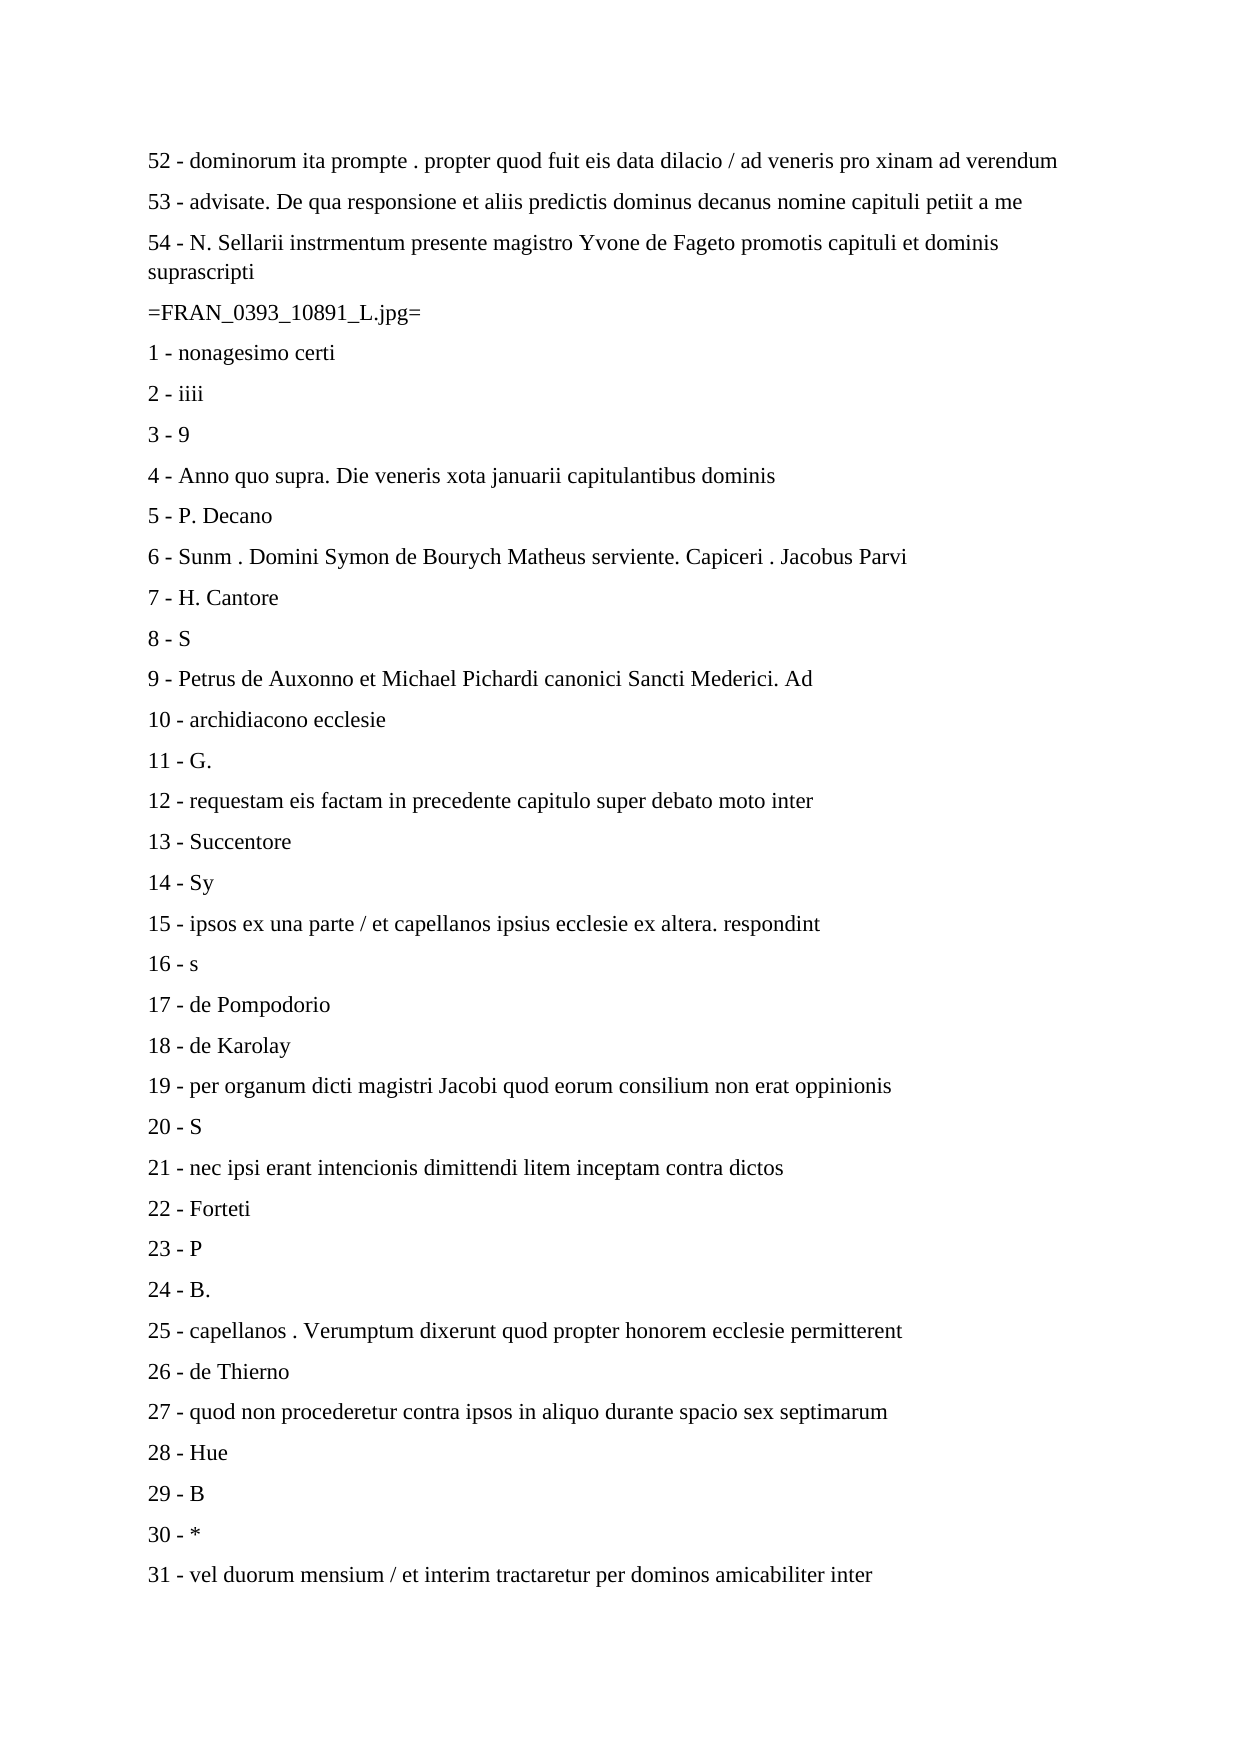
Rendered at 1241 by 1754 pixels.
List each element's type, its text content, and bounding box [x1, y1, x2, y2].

text 4 - Anno quo supra. Die veneris xota januarii capitulantibus dominis [148, 462, 1093, 488]
text 14 - Sy [148, 869, 1093, 895]
text 27 - quod non procederetur contra ipsos in aliquo durante spacio sex septimarum [148, 1398, 1093, 1425]
text 26 - de Thierno [148, 1358, 1093, 1384]
text 23 - P [148, 1236, 1093, 1262]
text 10 - archidiacono ecclesie [148, 706, 1093, 732]
text 6 - Sunm . Domini Symon de Bourych Matheus serviente. Capiceri . Jacobus Parvi [148, 543, 1093, 569]
text 22 - Forteti [148, 1195, 1093, 1221]
text 13 - Succentore [148, 828, 1093, 854]
text 18 - de Karolay [148, 1032, 1093, 1058]
text 11 - G. [148, 747, 1093, 773]
text 28 - Hue [148, 1439, 1093, 1466]
text 30 - * [148, 1521, 1093, 1547]
text 52 - dominorum ita prompte . propter quod fuit eis data dilacio / ad veneris pro xinam ad verendum [148, 148, 1093, 174]
text 3 - 9 [148, 421, 1093, 447]
text 24 - B. [148, 1276, 1093, 1303]
text 17 - de Pompodorio [148, 991, 1093, 1017]
text 25 - capellanos . Verumptum dixerunt quod propter honorem ecclesie permitterent [148, 1317, 1093, 1343]
text 5 - P. Decano [148, 502, 1093, 529]
text 15 - ipsos ex una parte / et capellanos ipsius ecclesie ex altera. respondint [148, 910, 1093, 936]
text 29 - B [148, 1480, 1093, 1506]
text 8 - S [148, 624, 1093, 651]
text =FRAN_0393_10891_L.jpg= [148, 299, 1093, 325]
text 31 - vel duorum mensium / et interim tractaretur per dominos amicabiliter inter [148, 1561, 1093, 1588]
text 9 - Petrus de Auxonno et Michael Pichardi canonici Sancti Mederici. Ad [148, 665, 1093, 692]
text 20 - S [148, 1113, 1093, 1140]
text 54 - N. Sellarii instrmentum presente magistro Yvone de Fageto promotis capituli et dominis suprascripti [148, 229, 1093, 284]
text 53 - advisate. De qua responsione et aliis predictis dominus decanus nomine capituli petiit a me [148, 188, 1093, 215]
text 19 - per organum dicti magistri Jacobi quod eorum consilium non erat oppinionis [148, 1073, 1093, 1099]
text 1 - nonagesimo certi [148, 339, 1093, 366]
text 2 - iiii [148, 380, 1093, 407]
text 21 - nec ipsi erant intencionis dimittendi litem inceptam contra dictos [148, 1154, 1093, 1180]
text 16 - s [148, 950, 1093, 977]
text 12 - requestam eis factam in precedente capitulo super debato moto inter [148, 787, 1093, 814]
text 7 - H. Cantore [148, 584, 1093, 610]
